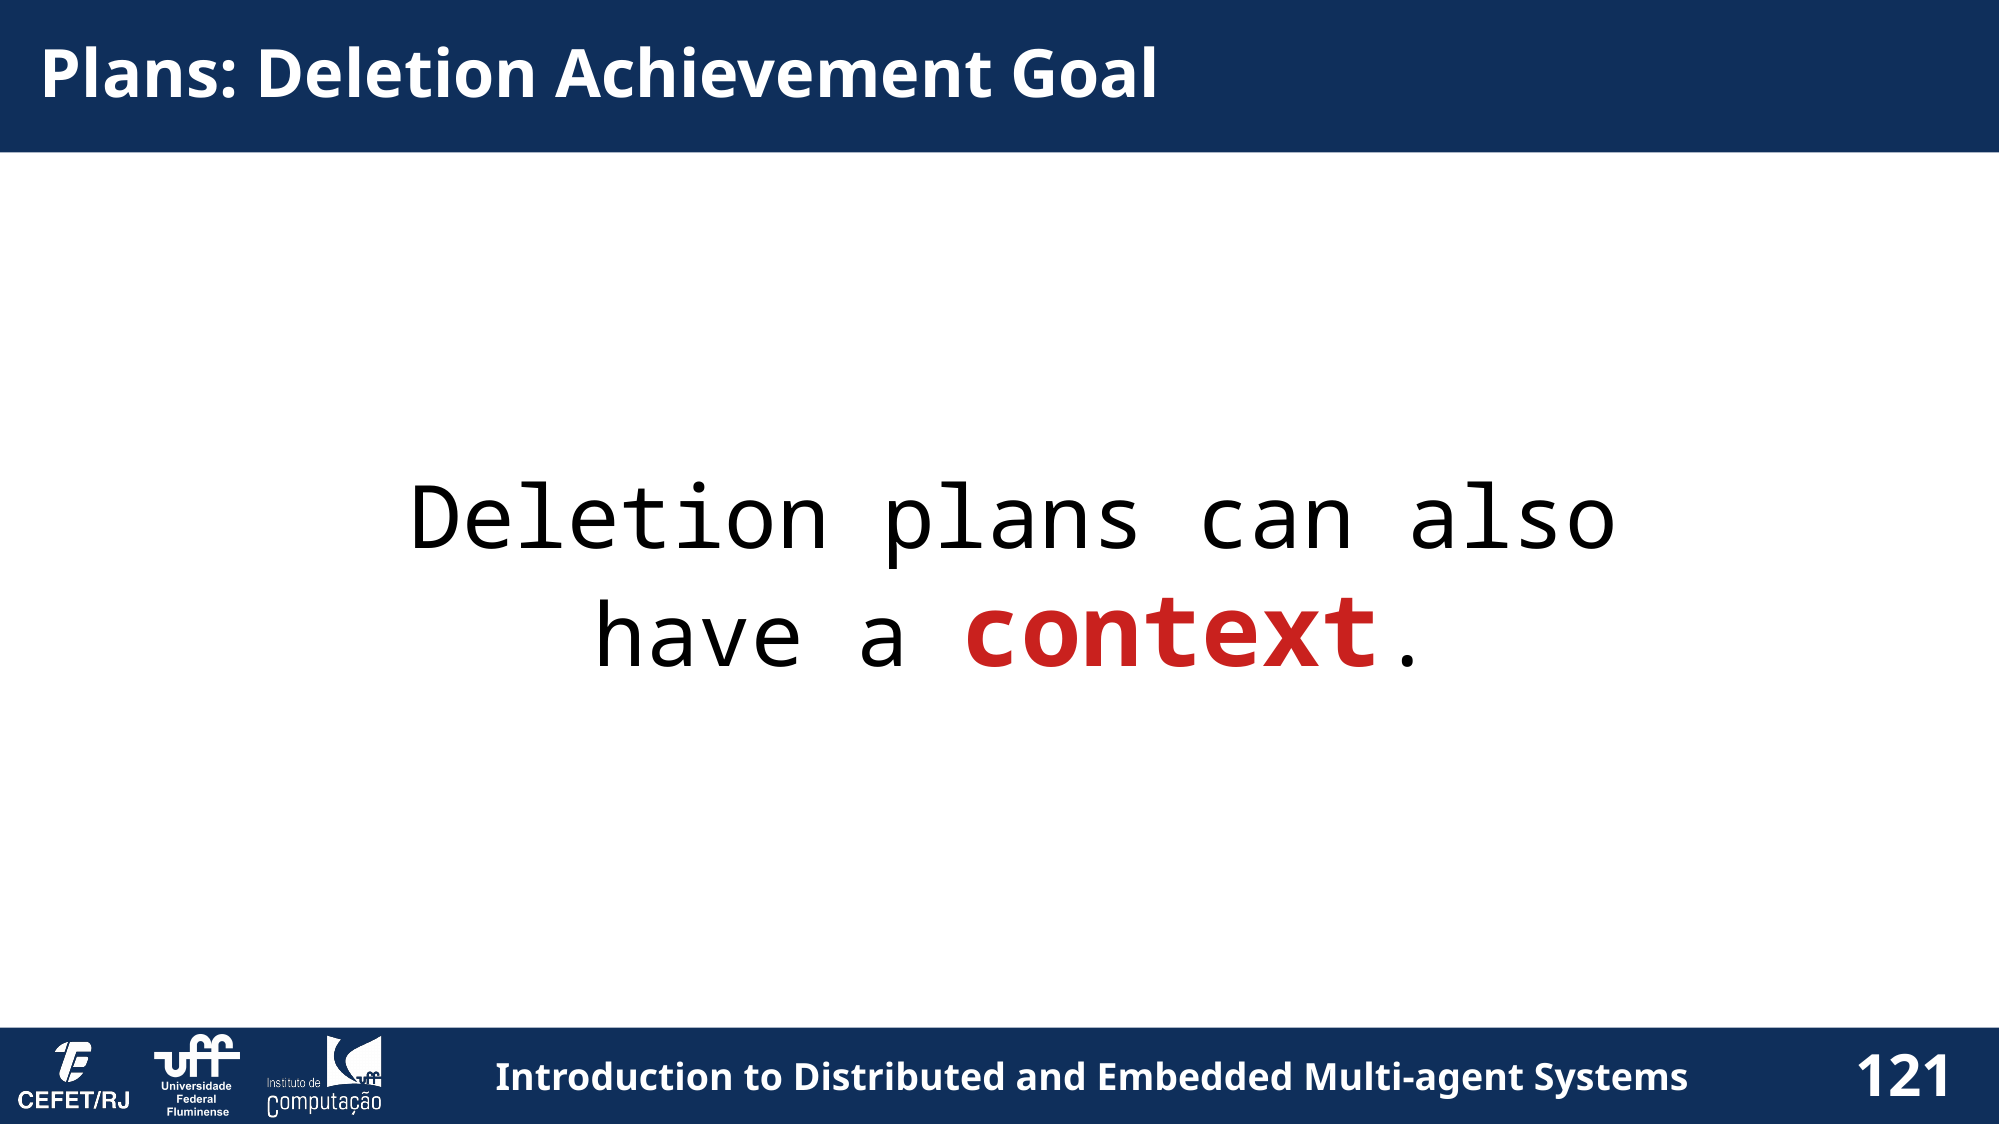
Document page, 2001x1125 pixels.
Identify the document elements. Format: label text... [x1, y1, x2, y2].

text_box Deletion plans can also have a context. [371, 453, 1656, 694]
picture [153, 1033, 241, 1121]
text_box Plans: Deletion Achievement Goal [25, 23, 1999, 119]
picture [18, 1021, 129, 1125]
picture [265, 1033, 383, 1118]
